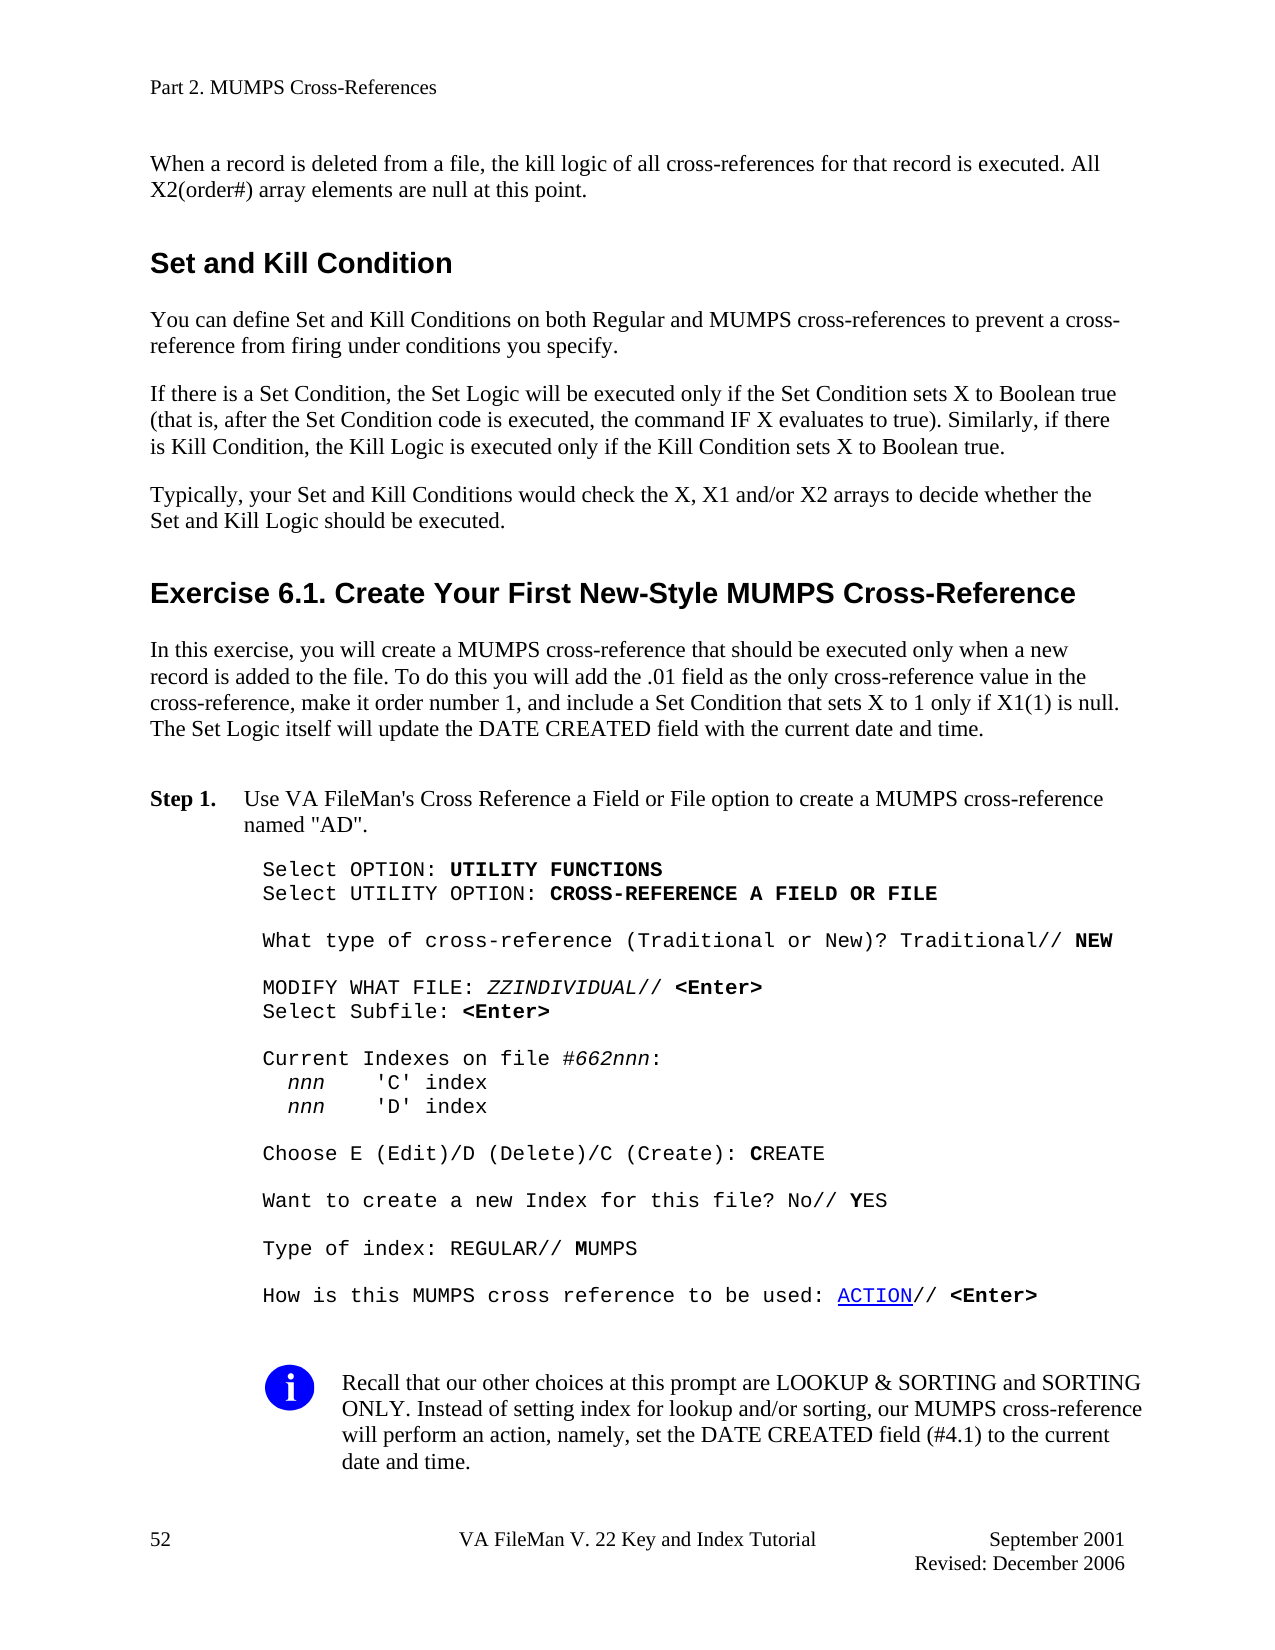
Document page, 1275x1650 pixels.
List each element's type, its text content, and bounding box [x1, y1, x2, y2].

text Select OPTION: UTILITY FUNCTIONS [262, 859, 1125, 883]
text Choose E (Edit)/D (Delete)/C (Create): CREATE [262, 1143, 1125, 1167]
text Select UTILITY OPTION: CROSS-REFERENCE A FIELD OR FILE [262, 883, 1125, 906]
picture [264, 1362, 315, 1413]
text nnn 'C' index [262, 1072, 1125, 1096]
text Type of index: REGULAR// MUMPS [262, 1237, 1125, 1261]
text MODIFY WHAT FILE: ZZINDIVIDUAL// <Enter> [262, 977, 1125, 1001]
table_header [255, 1356, 332, 1487]
subtitle Set and Kill Condition [150, 246, 1125, 279]
table_header Recall that our other choices at this prompt are LOOKUP & SORTING and SORTING ONLY. Instead of setting index for lookup and/or sorting, our MUMPS cross-reference will perform an action, namely, set the DATE CREATED field (#4.1) to the current date and time. [332, 1356, 1155, 1487]
text What type of cross-reference (Traditional or New)? Traditional// NEW [262, 930, 1125, 954]
text Select Subfile: <Enter> [262, 1001, 1125, 1025]
text Want to create a new Index for this file? No// YES [262, 1190, 1125, 1214]
text In this exercise, you will create a MUMPS cross-reference that should be executed only when a new record is added to the file. To do this you will add the .01 field as the only cross-reference value in the cross-reference, make it order number 1, and include a Set Condition that sets X to 1 only if X1(1) is null. The Set Logic itself will update the DATE CREATED field with the current date and time. [150, 636, 1125, 742]
text When a record is deleted from a file, the kill logic of all cross-references for that record is executed. All X2(order#) array elements are null at this point. [150, 150, 1125, 203]
text You can define Set and Kill Conditions on both Regular and MUMPS cross-references to prevent a cross-reference from firing under conditions you specify. [150, 306, 1125, 358]
subtitle Exercise 6.1. Create Your First New-Style MUMPS Cross-Reference [150, 576, 1125, 610]
text How is this MUMPS cross reference to be used: ACTION// <Enter> [262, 1285, 1125, 1308]
text nnn 'D' index [262, 1096, 1125, 1119]
text Step 1. Use VA FileMan's Cross Reference a Field or File option to create a MUMPS cross-reference named "AD". [150, 785, 1125, 838]
text Current Indexes on file #662nnn: [262, 1048, 1125, 1072]
text If there is a Set Condition, the Set Logic will be executed only if the Set Condition sets X to Boolean true (that is, after the Set Condition code is executed, the command IF X evaluates to true). Similarly, if there is Kill Condition, the Kill Logic is executed only if the Kill Condition sets X to Boolean true. [150, 380, 1125, 459]
text Typically, your Set and Kill Conditions would check the X, X1 and/or X2 arrays to decide whether the Set and Kill Logic should be executed. [150, 481, 1125, 533]
